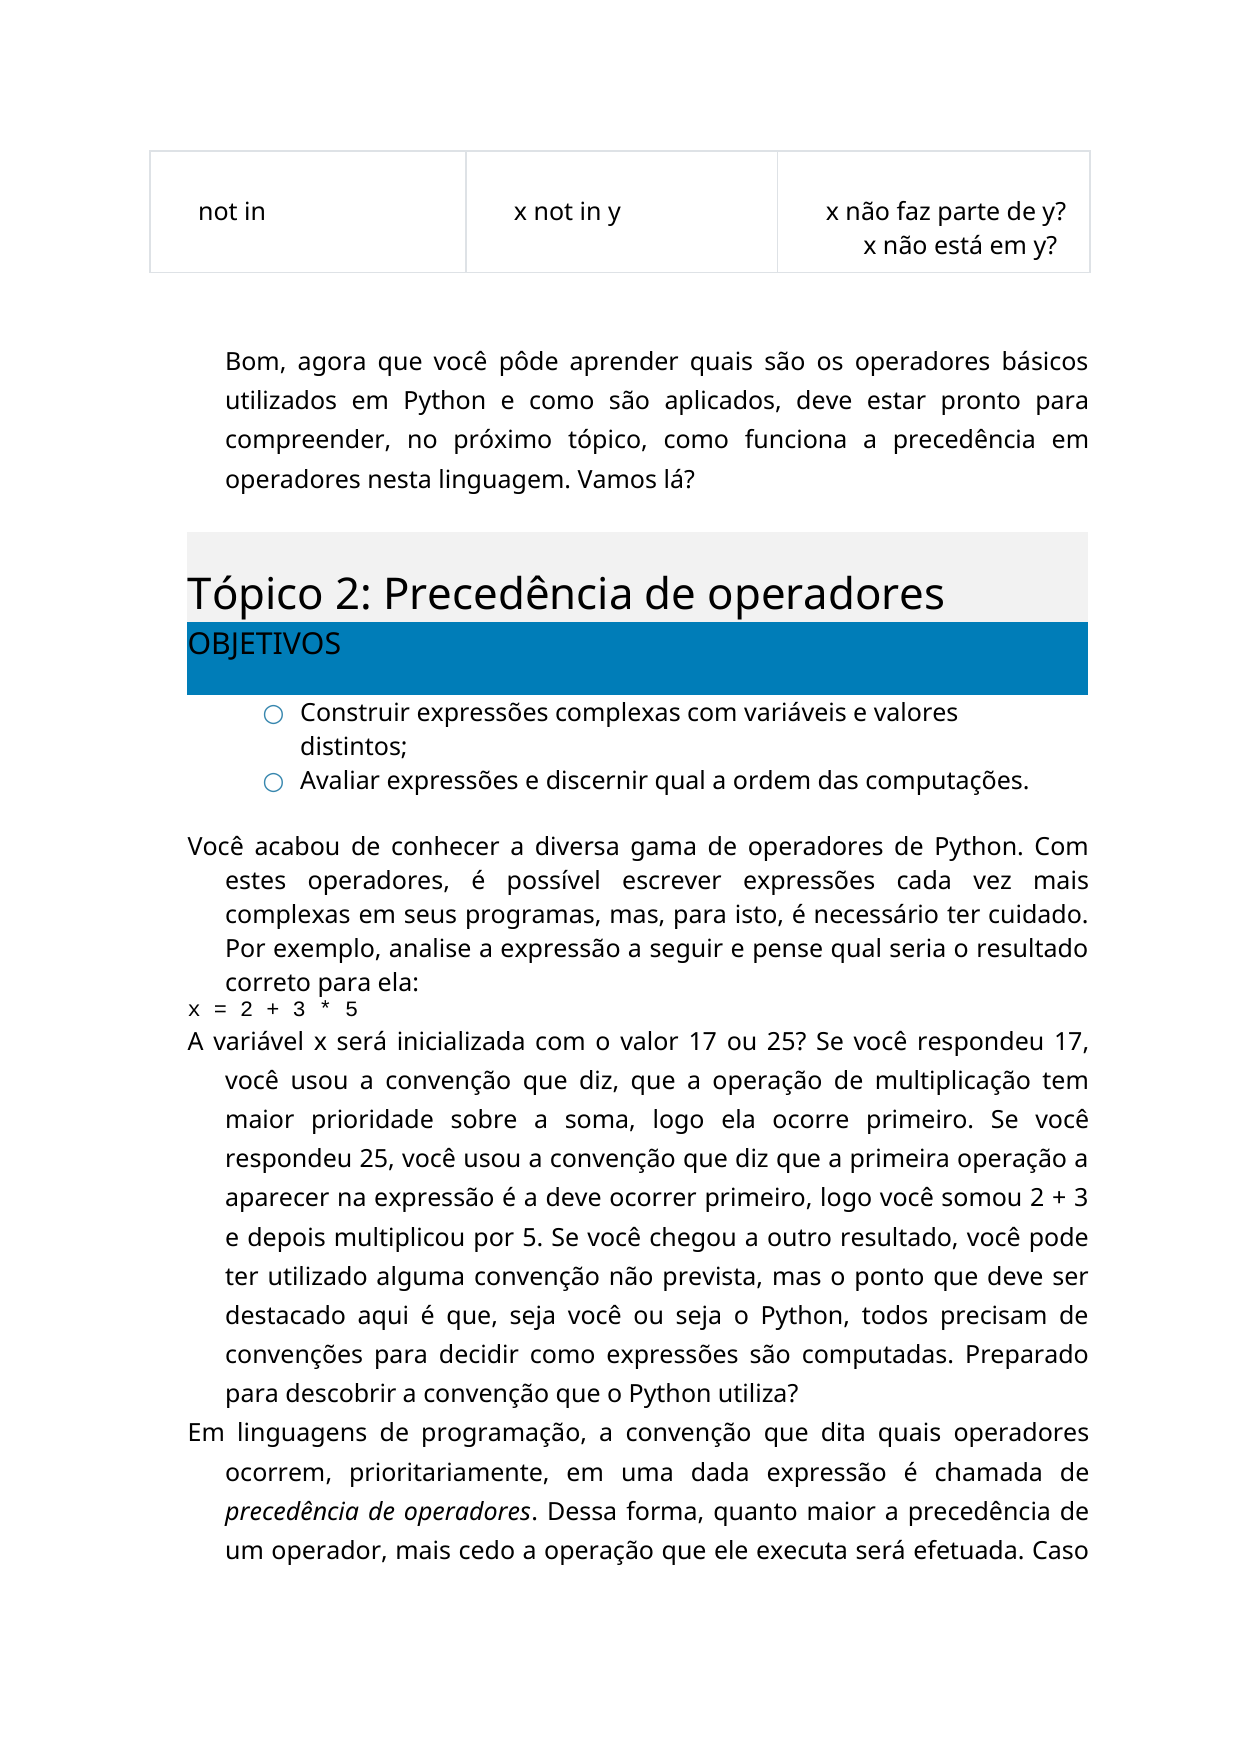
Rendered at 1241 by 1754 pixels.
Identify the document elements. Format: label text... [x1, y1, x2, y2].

list x = 2 + 3 * 5 [187, 999, 1121, 1023]
table_cell x not in y [467, 152, 777, 272]
list Avaliar expressões e discernir qual a ordem das computações. [262, 763, 1057, 797]
list A variável x será inicializada com o valor 17 ou 25? Se você respondeu 17, você usou a convenção que diz, que a operação de multiplicação tem maior prioridade sobre a soma, logo ela ocorre primeiro. Se você respondeu 25, você usou a convenção que diz que a primeira operação a aparecer na expressão é a deve ocorrer primeiro, logo você somou 2 + 3 e depois multiplicou por 5. Se você chegou a outro resultado, você pode ter utilizado alguma convenção não prevista, mas o ponto que deve ser destacado aqui é que, seja você ou seja o Python, todos precisam de convenções para decidir como expressões são computadas. Preparado para descobrir a convenção que o Python utiliza? [187, 1023, 1121, 1410]
list Bom, agora que você pôde aprender quais são os operadores básicos utilizados em Python e como são aplicados, deve estar pronto para compreender, no próximo tópico, como funciona a precedência em operadores nesta linguagem. Vamos lá? [187, 273, 1121, 527]
list Construir expressões complexas com variáveis e valores distintos; [262, 695, 1057, 763]
table_cell not in [151, 152, 465, 272]
list Em linguagens de programação, a convenção que dita quais operadores ocorrem, prioritariamente, em uma dada expressão é chamada de precedência de operadores. Dessa forma, quanto maior a precedência de um operador, mais cedo a operação que ele executa será efetuada. Caso [187, 1415, 1090, 1567]
list Tópico 2: Precedência de operadores [187, 532, 1088, 622]
table_cell x não faz parte de y? x não está em y? [778, 152, 1089, 272]
list OBJETIVOS [187, 622, 1088, 695]
list Você acabou de conhecer a diversa gama de operadores de Python. Com estes operadores, é possível escrever expressões cada vez mais complexas em seus programas, mas, para isto, é necessário ter cuidado. Por exemplo, analise a expressão a seguir e pense qual seria o resultado correto para ela: [187, 797, 1121, 999]
